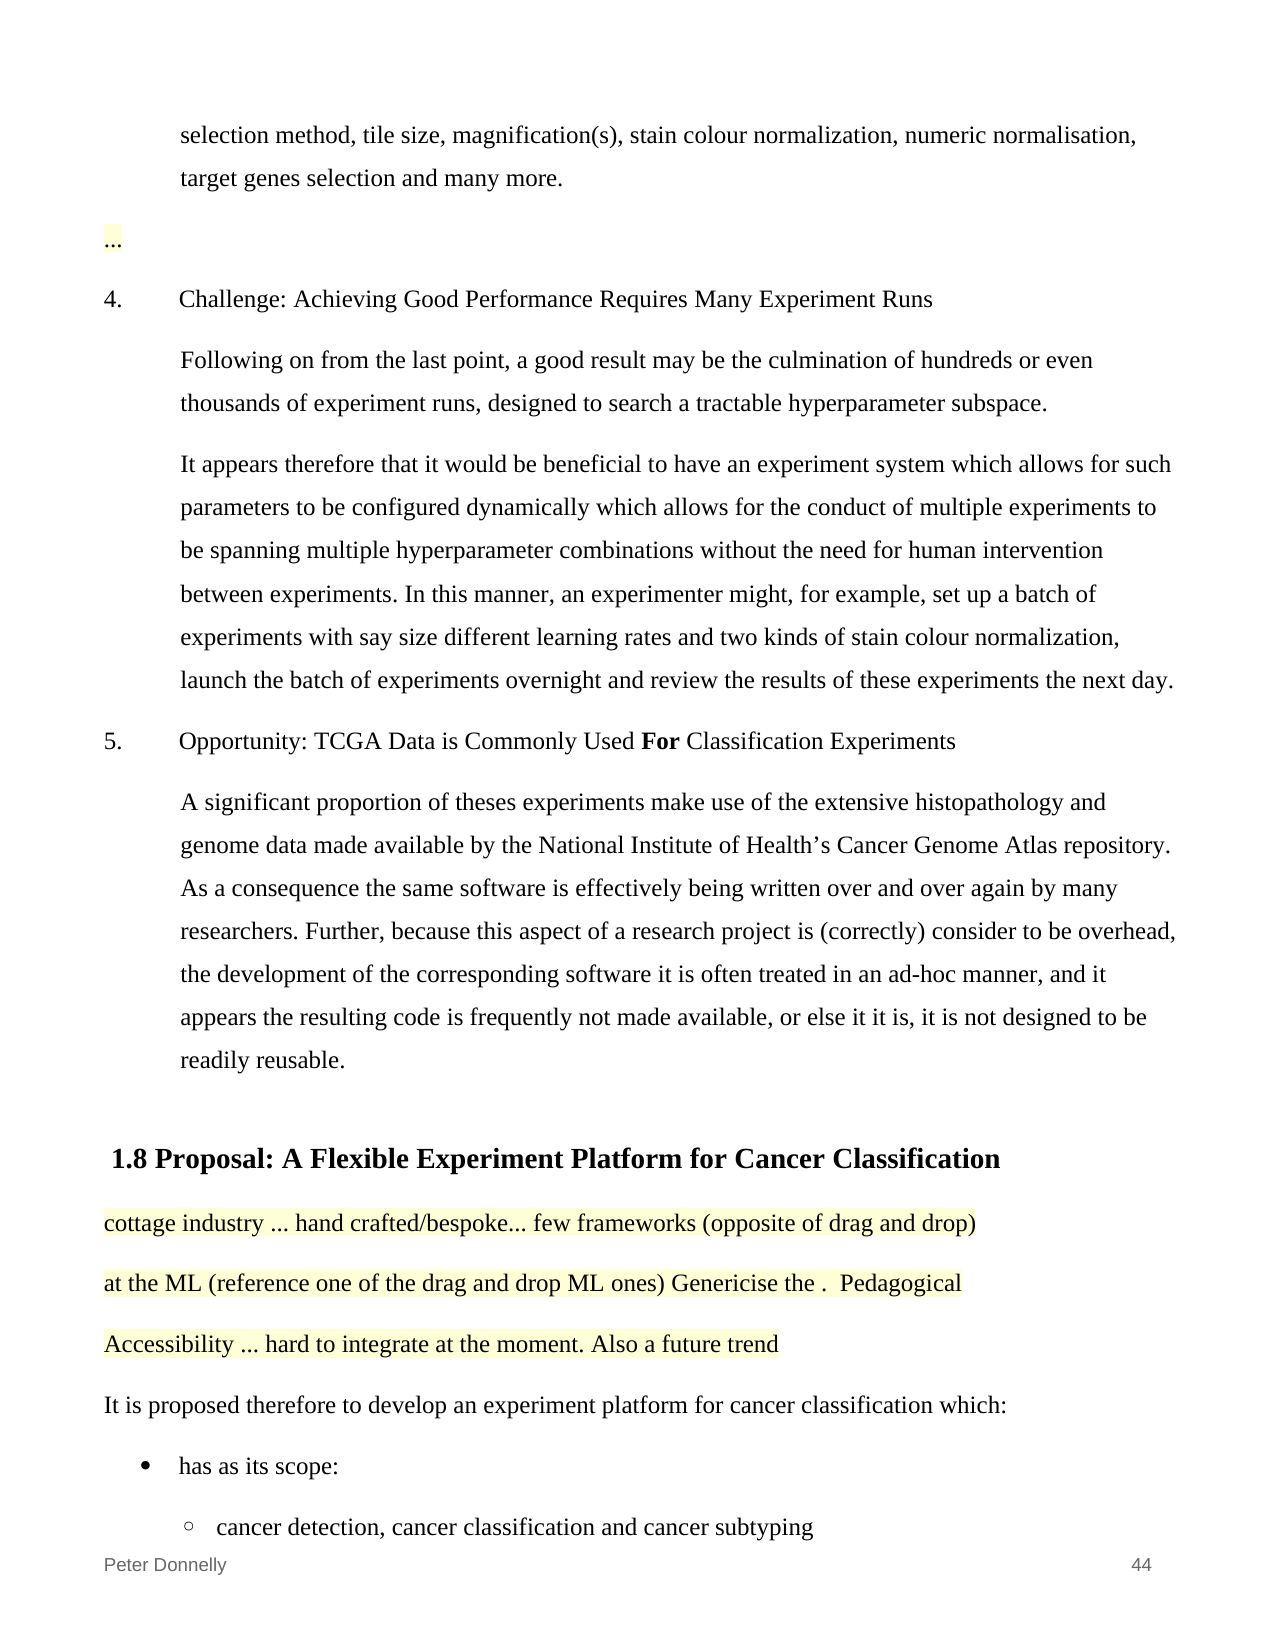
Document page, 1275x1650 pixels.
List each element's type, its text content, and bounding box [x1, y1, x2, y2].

text Following on from the last point, a good result may be the culmination of hundreds or even thousands of experiment runs, designed to search a tractable hyperparameter subspace. [180, 345, 1181, 417]
text ... [103, 224, 1181, 252]
text It is proposed therefore to develop an experiment platform for cancer classification which: [103, 1390, 1181, 1419]
list Opportunity: TCGA Data is Commonly Used For Classification Experiments [103, 726, 1181, 754]
list has as its scope: [141, 1451, 1181, 1480]
text cottage industry ... hand crafted/bespoke... few frameworks (opposite of drag and drop) [103, 1208, 1181, 1236]
text at the ML (reference one of the drag and drop ML ones) Genericise the . Pedagogical [103, 1268, 1181, 1297]
text It appears therefore that it would be beneficial to have an experiment system which allows for such parameters to be configured dynamically which allows for the conduct of multiple experiments to be spanning multiple hyperparameter combinations without the need for human intervention between experiments. In this manner, an experimenter might, for example, set up a batch of experiments with say size different learning rates and two kinds of stain colour normalization, launch the batch of experiments overnight and review the results of these experiments the next day. [180, 449, 1181, 694]
text selection method, tile size, magnification(s), stain colour normalization, numeric normalisation, target genes selection and many more. [180, 120, 1181, 192]
subtitle Proposal: A Flexible Experiment Platform for Cancer Classification [103, 1142, 1181, 1175]
text Accessibility ... hard to integrate at the moment. Also a future trend [103, 1329, 1181, 1358]
list cancer detection, cancer classification and cancer subtyping [178, 1512, 1181, 1541]
list Challenge: Achieving Good Performance Requires Many Experiment Runs [103, 284, 1181, 313]
text A significant proportion of theses experiments make use of the extensive histopathology and genome data made available by the National Institute of Health’s Cancer Genome Atlas repository. As a consequence the same software is effectively being written over and over again by many researchers. Further, because this aspect of a research project is (correctly) consider to be overhead, the development of the corresponding software it is often treated in an ad-hoc manner, and it appears the resulting code is frequently not made available, or else it it is, it is not designed to be readily reusable. [180, 787, 1181, 1074]
